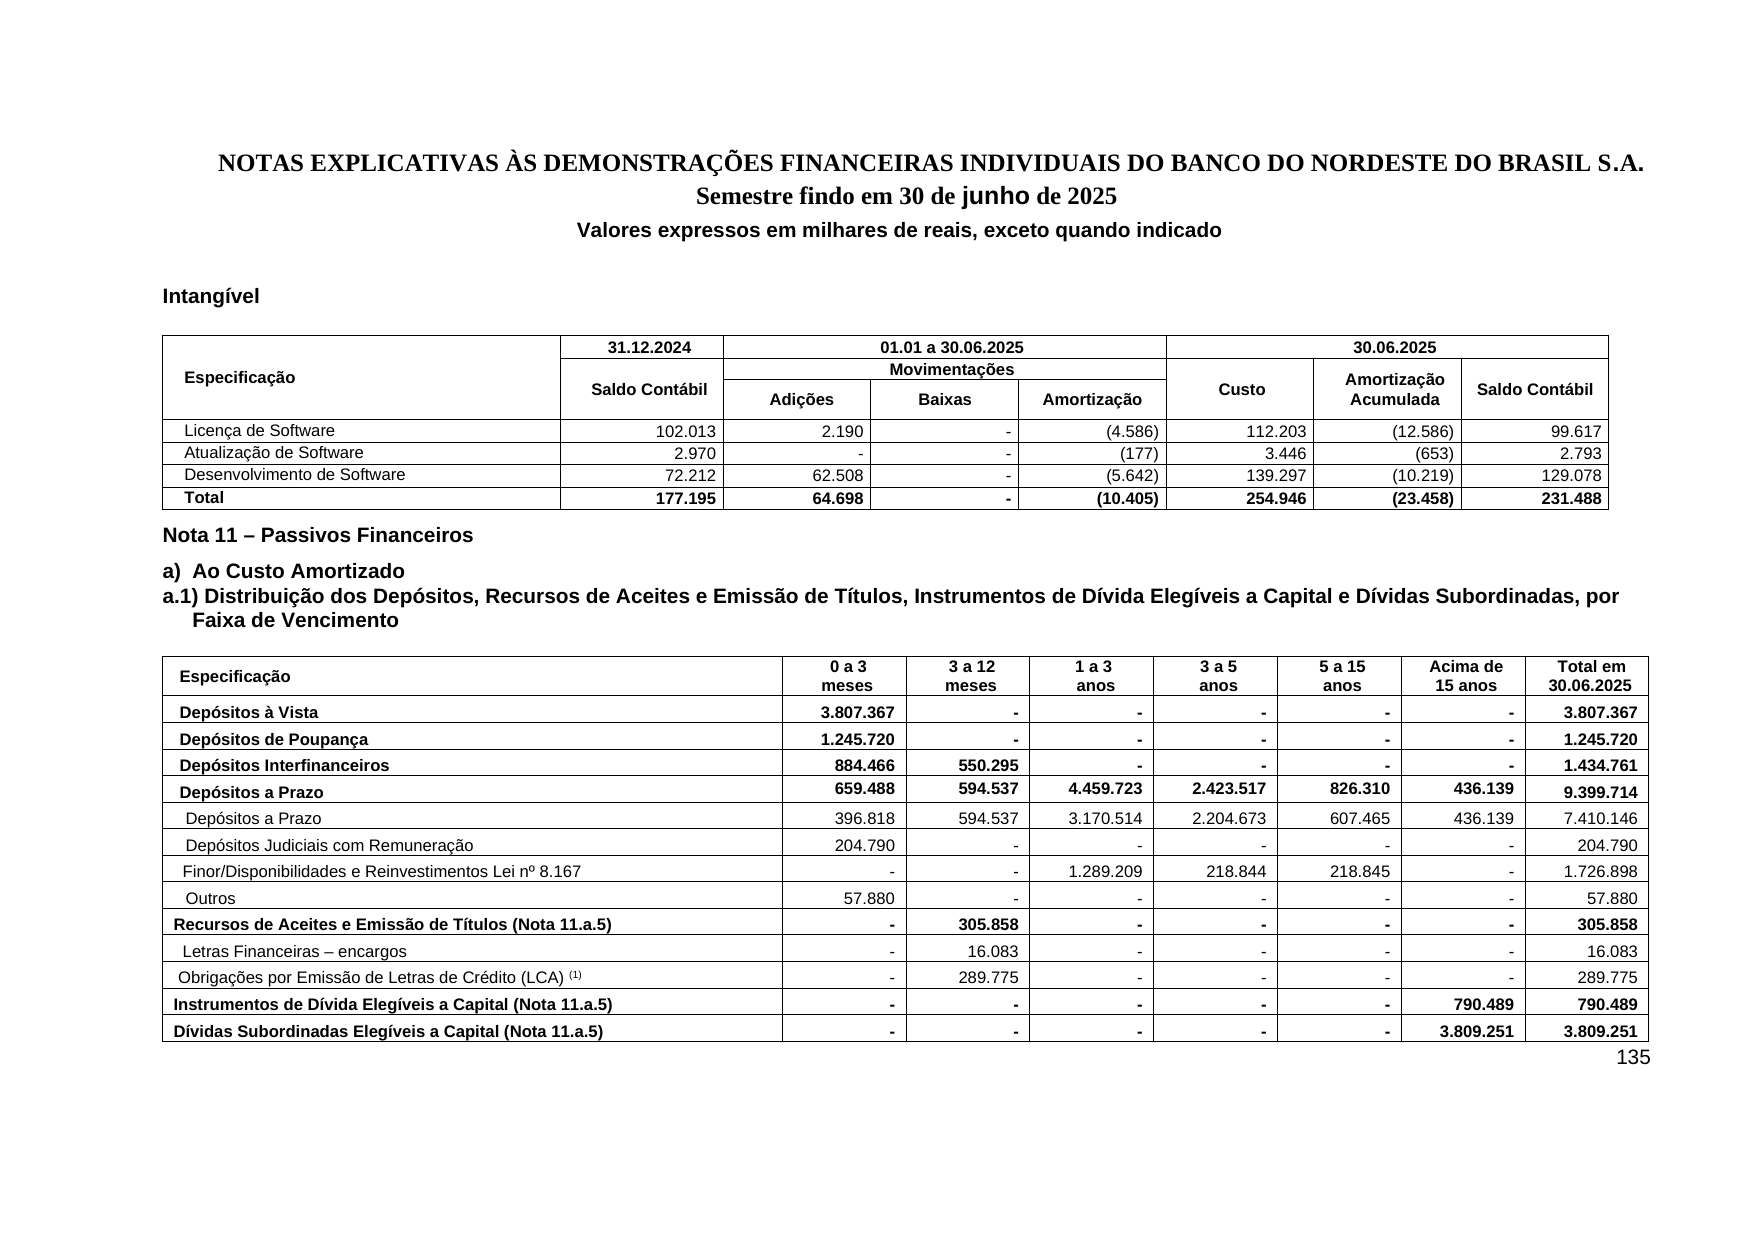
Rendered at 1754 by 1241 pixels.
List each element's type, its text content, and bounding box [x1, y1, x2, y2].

table_cell - [1402, 856, 1525, 881]
table_cell - [1154, 935, 1277, 961]
table_cell - [1030, 1015, 1153, 1041]
table_cell Custo [1167, 359, 1313, 419]
table_cell Depósitos Interfinanceiros [163, 750, 782, 775]
table_cell - [1154, 696, 1277, 722]
table_cell - [1278, 909, 1401, 934]
table_cell - [1030, 696, 1153, 722]
list Ao Custo Amortizado [162, 558, 1651, 582]
table_cell - [1154, 882, 1277, 908]
table_cell - [1030, 935, 1153, 961]
table_cell 112.203 [1167, 420, 1313, 442]
table_cell Baixas [871, 380, 1018, 419]
table_cell - [871, 443, 1018, 464]
table_cell - [783, 856, 906, 881]
table_cell 1.434.761 [1526, 750, 1648, 775]
table_cell Licença de Software [163, 420, 560, 442]
table_cell - [783, 962, 906, 987]
table_cell 884.466 [783, 750, 906, 775]
table_cell - [907, 856, 1029, 881]
table_cell 1.245.720 [783, 723, 906, 748]
table_cell - [1402, 962, 1525, 987]
table_cell 790.489 [1526, 989, 1648, 1014]
table_cell 1.245.720 [1526, 723, 1648, 748]
table_cell Depósitos de Poupança [163, 723, 782, 748]
table_cell Depósitos a Prazo [163, 776, 782, 802]
table_cell 1.726.898 [1526, 856, 1648, 881]
table_cell - [1278, 696, 1401, 722]
table_cell 659.488 [783, 776, 906, 802]
table_cell 289.775 [907, 962, 1029, 987]
table_header Acima de 15 anos [1402, 657, 1525, 695]
table_cell 139.297 [1167, 465, 1313, 487]
table_cell 72.212 [561, 465, 723, 487]
table_cell (12.586) [1314, 420, 1461, 442]
table_cell - [1402, 935, 1525, 961]
table_cell Obrigações por Emissão de Letras de Crédito (LCA) (1) [163, 962, 782, 987]
table_cell - [1030, 723, 1153, 748]
table_cell - [1278, 962, 1401, 987]
table_cell Depósitos à Vista [163, 696, 782, 722]
table_cell (177) [1019, 443, 1166, 464]
table_cell Amortização Acumulada [1314, 359, 1461, 419]
table_cell 2.970 [561, 443, 723, 464]
table_cell 102.013 [561, 420, 723, 442]
table_cell Saldo Contábil [561, 359, 723, 419]
table_cell Movimentações [724, 359, 1166, 378]
table_cell 57.880 [1526, 882, 1648, 908]
table_cell 1.289.209 [1030, 856, 1153, 881]
table_cell 231.488 [1462, 488, 1608, 509]
table_cell - [907, 989, 1029, 1014]
table_cell 305.858 [907, 909, 1029, 934]
table_cell 204.790 [783, 829, 906, 855]
table_cell Saldo Contábil [1462, 359, 1608, 419]
table_cell 790.489 [1402, 989, 1525, 1014]
table_cell 99.617 [1462, 420, 1608, 442]
table_cell - [783, 909, 906, 934]
table_cell 204.790 [1526, 829, 1648, 855]
table_cell Desenvolvimento de Software [163, 465, 560, 487]
table_cell 607.465 [1278, 803, 1401, 828]
table_cell Instrumentos de Dívida Elegíveis a Capital (Nota 11.a.5) [163, 989, 782, 1014]
table_cell (10.405) [1019, 488, 1166, 509]
table_cell 16.083 [907, 935, 1029, 961]
table_cell - [1278, 935, 1401, 961]
table_cell - [871, 488, 1018, 509]
table_header 1 a 3 anos [1030, 657, 1153, 695]
table_cell 289.775 [1526, 962, 1648, 987]
table_cell Adições [724, 380, 870, 419]
table_cell - [907, 1015, 1029, 1041]
table_cell 9.399.714 [1526, 776, 1648, 802]
table_cell Recursos de Aceites e Emissão de Títulos (Nota 11.a.5) [163, 909, 782, 934]
table_cell - [724, 443, 870, 464]
table_cell - [1030, 829, 1153, 855]
table_cell 2.190 [724, 420, 870, 442]
table_cell - [783, 935, 906, 961]
table_cell 64.698 [724, 488, 870, 509]
table_cell - [907, 829, 1029, 855]
table_cell Atualização de Software [163, 443, 560, 464]
table_cell (653) [1314, 443, 1461, 464]
table_cell - [1154, 1015, 1277, 1041]
table_cell - [1154, 750, 1277, 775]
list Distribuição dos Depósitos, Recursos de Aceites e Emissão de Títulos, Instrumentos de Dívida Elegíveis a Capital e Dívidas Subordinadas, por Faixa de Vencimento [162, 584, 1651, 632]
table_cell - [1030, 909, 1153, 934]
table_cell 254.946 [1167, 488, 1313, 509]
table_cell - [871, 420, 1018, 442]
table_cell - [1402, 696, 1525, 722]
table_cell Depósitos Judiciais com Remuneração [163, 829, 782, 855]
table_cell 218.845 [1278, 856, 1401, 881]
table_cell 3.809.251 [1526, 1015, 1648, 1041]
table_cell 177.195 [561, 488, 723, 509]
table_cell 396.818 [783, 803, 906, 828]
table_cell - [907, 696, 1029, 722]
table_cell - [1402, 723, 1525, 748]
table_cell 7.410.146 [1526, 803, 1648, 828]
table_cell - [1278, 882, 1401, 908]
table_header 3 a 5 anos [1154, 657, 1277, 695]
table_cell - [1402, 909, 1525, 934]
table_header 01.01 a 30.06.2025 [724, 336, 1166, 358]
table_cell - [1154, 723, 1277, 748]
table_cell - [1278, 723, 1401, 748]
table_cell 2.793 [1462, 443, 1608, 464]
table_cell 218.844 [1154, 856, 1277, 881]
table_cell - [1402, 882, 1525, 908]
table_cell Depósitos a Prazo [163, 803, 782, 828]
table_cell 594.537 [907, 776, 1029, 802]
table_cell - [783, 1015, 906, 1041]
table_cell 3.170.514 [1030, 803, 1153, 828]
table_cell 2.423.517 [1154, 776, 1277, 802]
table_cell - [1154, 909, 1277, 934]
table_cell 129.078 [1462, 465, 1608, 487]
table_cell (23.458) [1314, 488, 1461, 509]
table_cell 436.139 [1402, 803, 1525, 828]
table_cell 62.508 [724, 465, 870, 487]
table_cell - [1278, 750, 1401, 775]
table_cell - [1278, 989, 1401, 1014]
text Nota 11 – Passivos Financeiros [162, 522, 1651, 546]
table_header 30.06.2025 [1167, 336, 1608, 358]
table_cell 3.807.367 [1526, 696, 1648, 722]
table_cell - [1030, 989, 1153, 1014]
table_cell - [1154, 989, 1277, 1014]
table_cell (5.642) [1019, 465, 1166, 487]
table_cell - [1154, 962, 1277, 987]
table_header 0 a 3 meses [783, 657, 906, 695]
table_header 5 a 15 anos [1278, 657, 1401, 695]
table_header 31.12.2024 [561, 336, 723, 358]
table_header Especificação [163, 336, 560, 419]
table_cell 826.310 [1278, 776, 1401, 802]
table_cell (4.586) [1019, 420, 1166, 442]
table_cell Total [163, 488, 560, 509]
table_cell Letras Financeiras – encargos [163, 935, 782, 961]
text Intangível [162, 284, 1651, 308]
table_cell 305.858 [1526, 909, 1648, 934]
table_cell Amortização [1019, 380, 1166, 419]
table_cell Dívidas Subordinadas Elegíveis a Capital (Nota 11.a.5) [163, 1015, 782, 1041]
table_cell 57.880 [783, 882, 906, 908]
table_cell - [1030, 882, 1153, 908]
table_cell Outros [163, 882, 782, 908]
table_cell 2.204.673 [1154, 803, 1277, 828]
table_cell 550.295 [907, 750, 1029, 775]
table_cell - [1402, 829, 1525, 855]
table_cell 594.537 [907, 803, 1029, 828]
table_cell - [907, 723, 1029, 748]
table_cell (10.219) [1314, 465, 1461, 487]
table_header 3 a 12 meses [907, 657, 1029, 695]
table_cell Finor/Disponibilidades e Reinvestimentos Lei nº 8.167 [163, 856, 782, 881]
table_cell 4.459.723 [1030, 776, 1153, 802]
table_header Especificação [163, 657, 782, 695]
table_cell - [1402, 750, 1525, 775]
table_header Total em 30.06.2025 [1526, 657, 1648, 695]
table_cell - [1030, 962, 1153, 987]
table_cell - [783, 989, 906, 1014]
table_cell - [1030, 750, 1153, 775]
table_cell - [1278, 829, 1401, 855]
table_cell 16.083 [1526, 935, 1648, 961]
table_cell - [907, 882, 1029, 908]
table_cell - [1278, 1015, 1401, 1041]
table_cell 3.446 [1167, 443, 1313, 464]
table_cell 3.809.251 [1402, 1015, 1525, 1041]
table_cell 3.807.367 [783, 696, 906, 722]
table_cell 436.139 [1402, 776, 1525, 802]
table_cell - [871, 465, 1018, 487]
table_cell - [1154, 829, 1277, 855]
